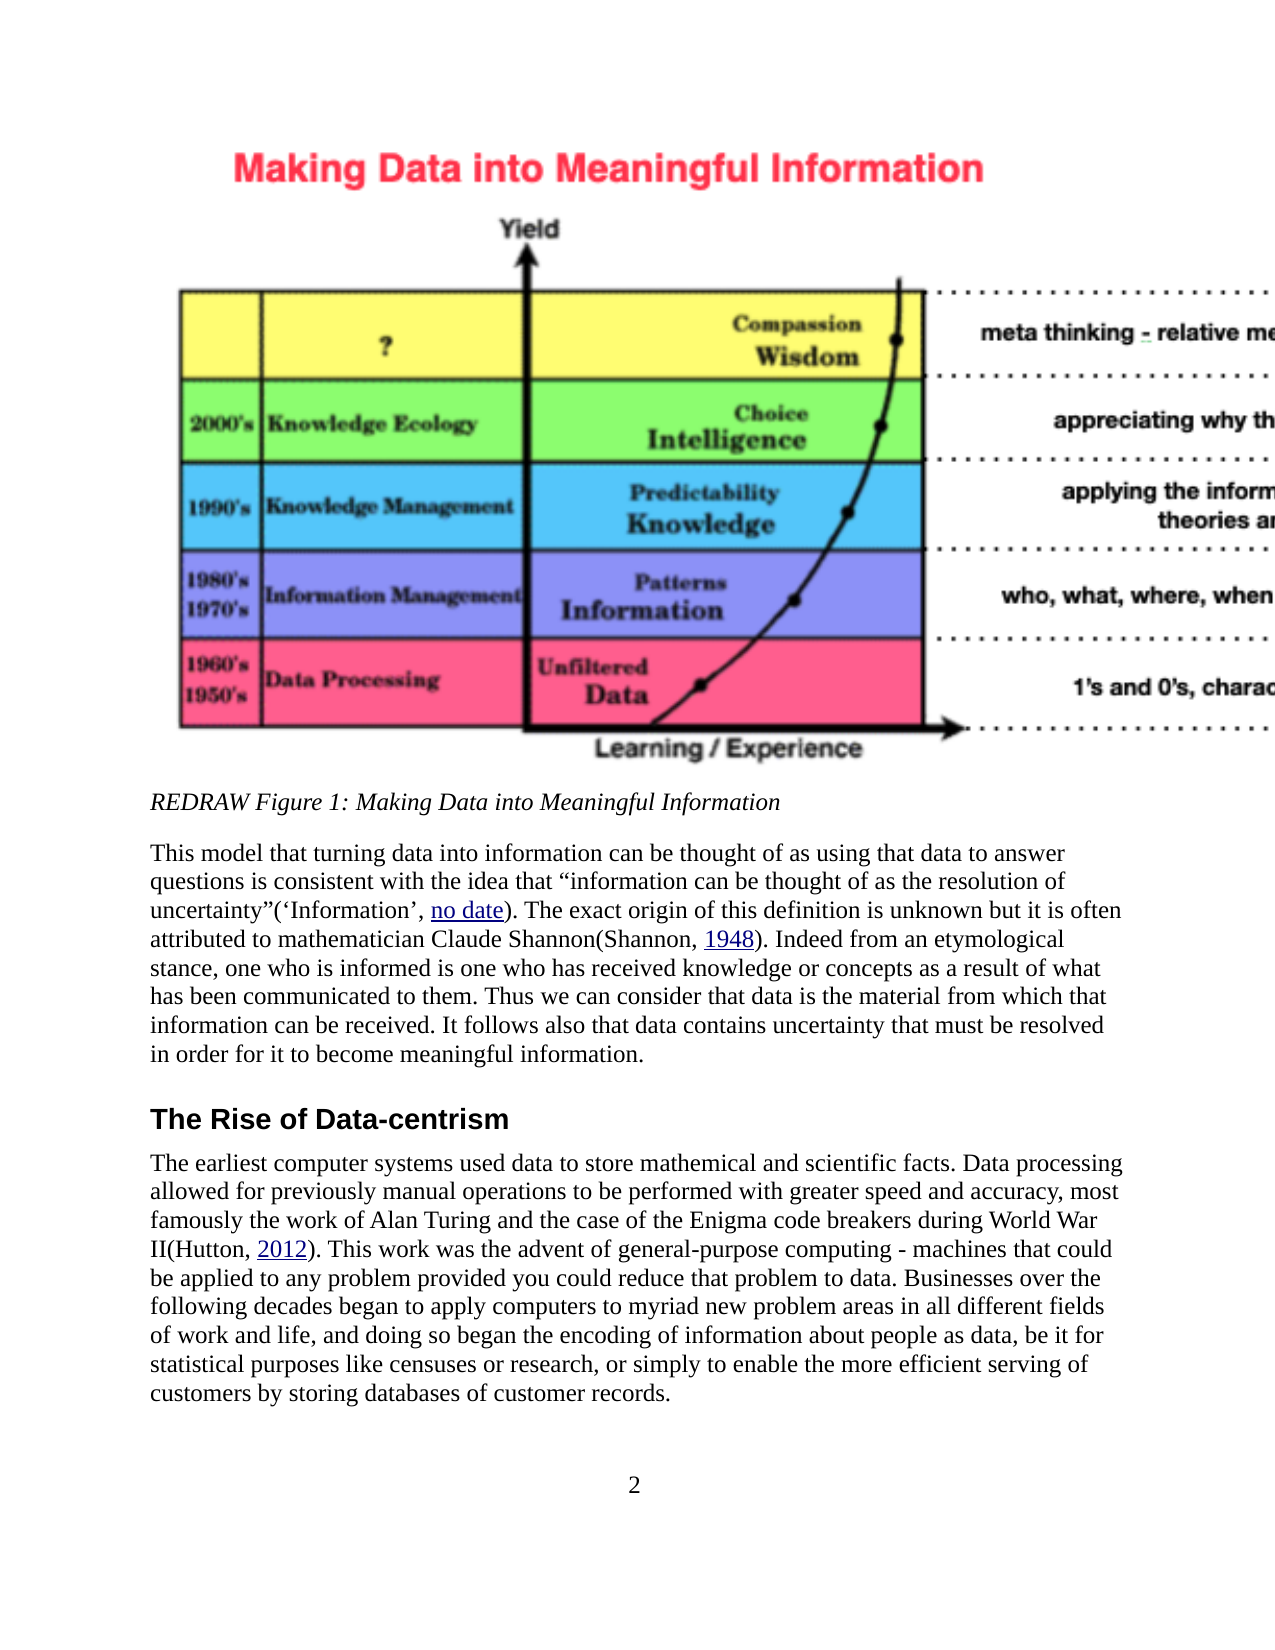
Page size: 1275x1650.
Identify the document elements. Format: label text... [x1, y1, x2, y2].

text The earliest computer systems used data to store mathemical and scientific facts. Data processing allowed for previously manual operations to be performed with greater speed and accuracy, most famously the work of Alan Turing and the case of the Enigma code breakers during World War II(Hutton, 2012). This work was the advent of general-purpose computing - machines that could be applied to any problem provided you could reduce that problem to data. Businesses over the following decades began to apply computers to myriad new problem areas in all different fields of work and life, and doing so began the encoding of information about people as data, be it for statistical purposes like censuses or research, or simply to enable the more efficient serving of customers by storing databases of customer records. [150, 1148, 1125, 1406]
subtitle The Rise of Data-centrism [150, 1102, 1125, 1135]
text This model that turning data into information can be thought of as using that data to answer questions is consistent with the idea that “information can be thought of as the resolution of uncertainty”(‘Information’, no date). The exact origin of this definition is unknown but it is often attributed to mathematician Claude Shannon(Shannon, 1948). Indeed from an etymological stance, one who is informed is one who has received knowledge or concepts as a result of what has been communicated to them. Thus we can consider that data is the material from which that information can be received. It follows also that data contains uncertainty that must be resolved in order for it to become meaningful information. [150, 838, 1125, 1068]
text REDRAW Figure 1: Making Data into Meaningful Information [150, 787, 1125, 816]
picture [150, 150, 1275, 775]
